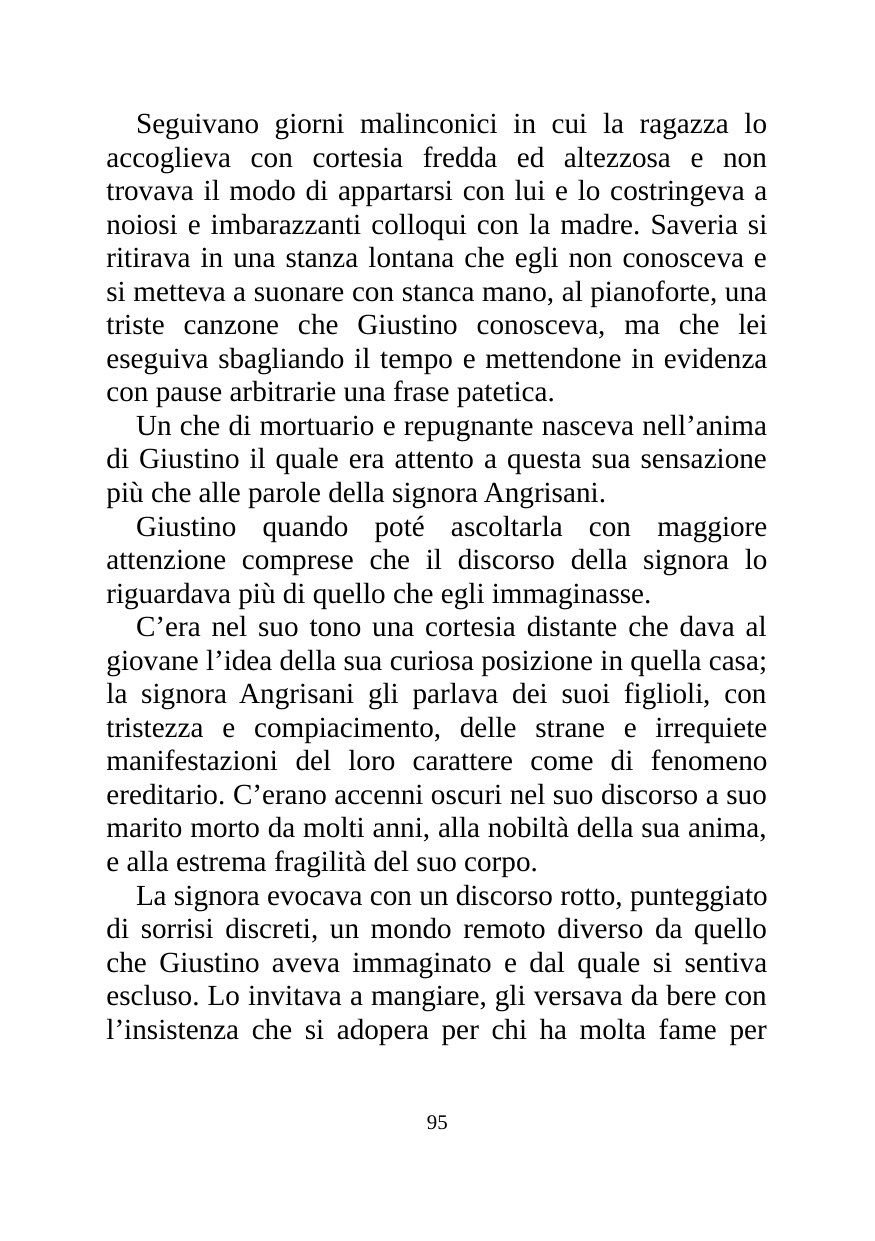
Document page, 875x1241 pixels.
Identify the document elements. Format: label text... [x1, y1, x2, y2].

text La signora evocava con un discorso rotto, punteggiato di sorrisi discreti, un mondo remoto diverso da quello che Giustino aveva immaginato e dal quale si sentiva escluso. Lo invitava a mangiare, gli versava da bere con l’insistenza che si adopera per chi ha molta fame per [106, 878, 768, 1045]
text C’era nel suo tono una cortesia distante che dava al giovane l’idea della sua curiosa posizione in quella casa; la signora Angrisani gli parlava dei suoi figlioli, con tristezza e compiacimento, delle strane e irrequiete manifestazioni del loro carattere come di fenomeno ereditario. C’erano accenni oscuri nel suo discorso a suo marito morto da molti anni, alla nobiltà della sua anima, e alla estrema fragilità del suo corpo. [106, 609, 768, 878]
text Un che di mortuario e repugnante nasceva nell’anima di Giustino il quale era attento a questa sua sensazione più che alle parole della signora Angrisani. [106, 408, 768, 509]
text Seguivano giorni malinconici in cui la ragazza lo accoglieva con cortesia fredda ed altezzosa e non trovava il modo di appartarsi con lui e lo costringeva a noiosi e imbarazzanti colloqui con la madre. Saveria si ritirava in una stanza lontana che egli non conosceva e si metteva a suonare con stanca mano, al pianoforte, una triste canzone che Giustino conosceva, ma che lei eseguiva sbagliando il tempo e mettendone in evidenza con pause arbitrarie una frase patetica. [106, 106, 768, 408]
text Giustino quando poté ascoltarla con maggiore attenzione comprese che il discorso della signora lo riguardava più di quello che egli immaginasse. [106, 509, 768, 609]
